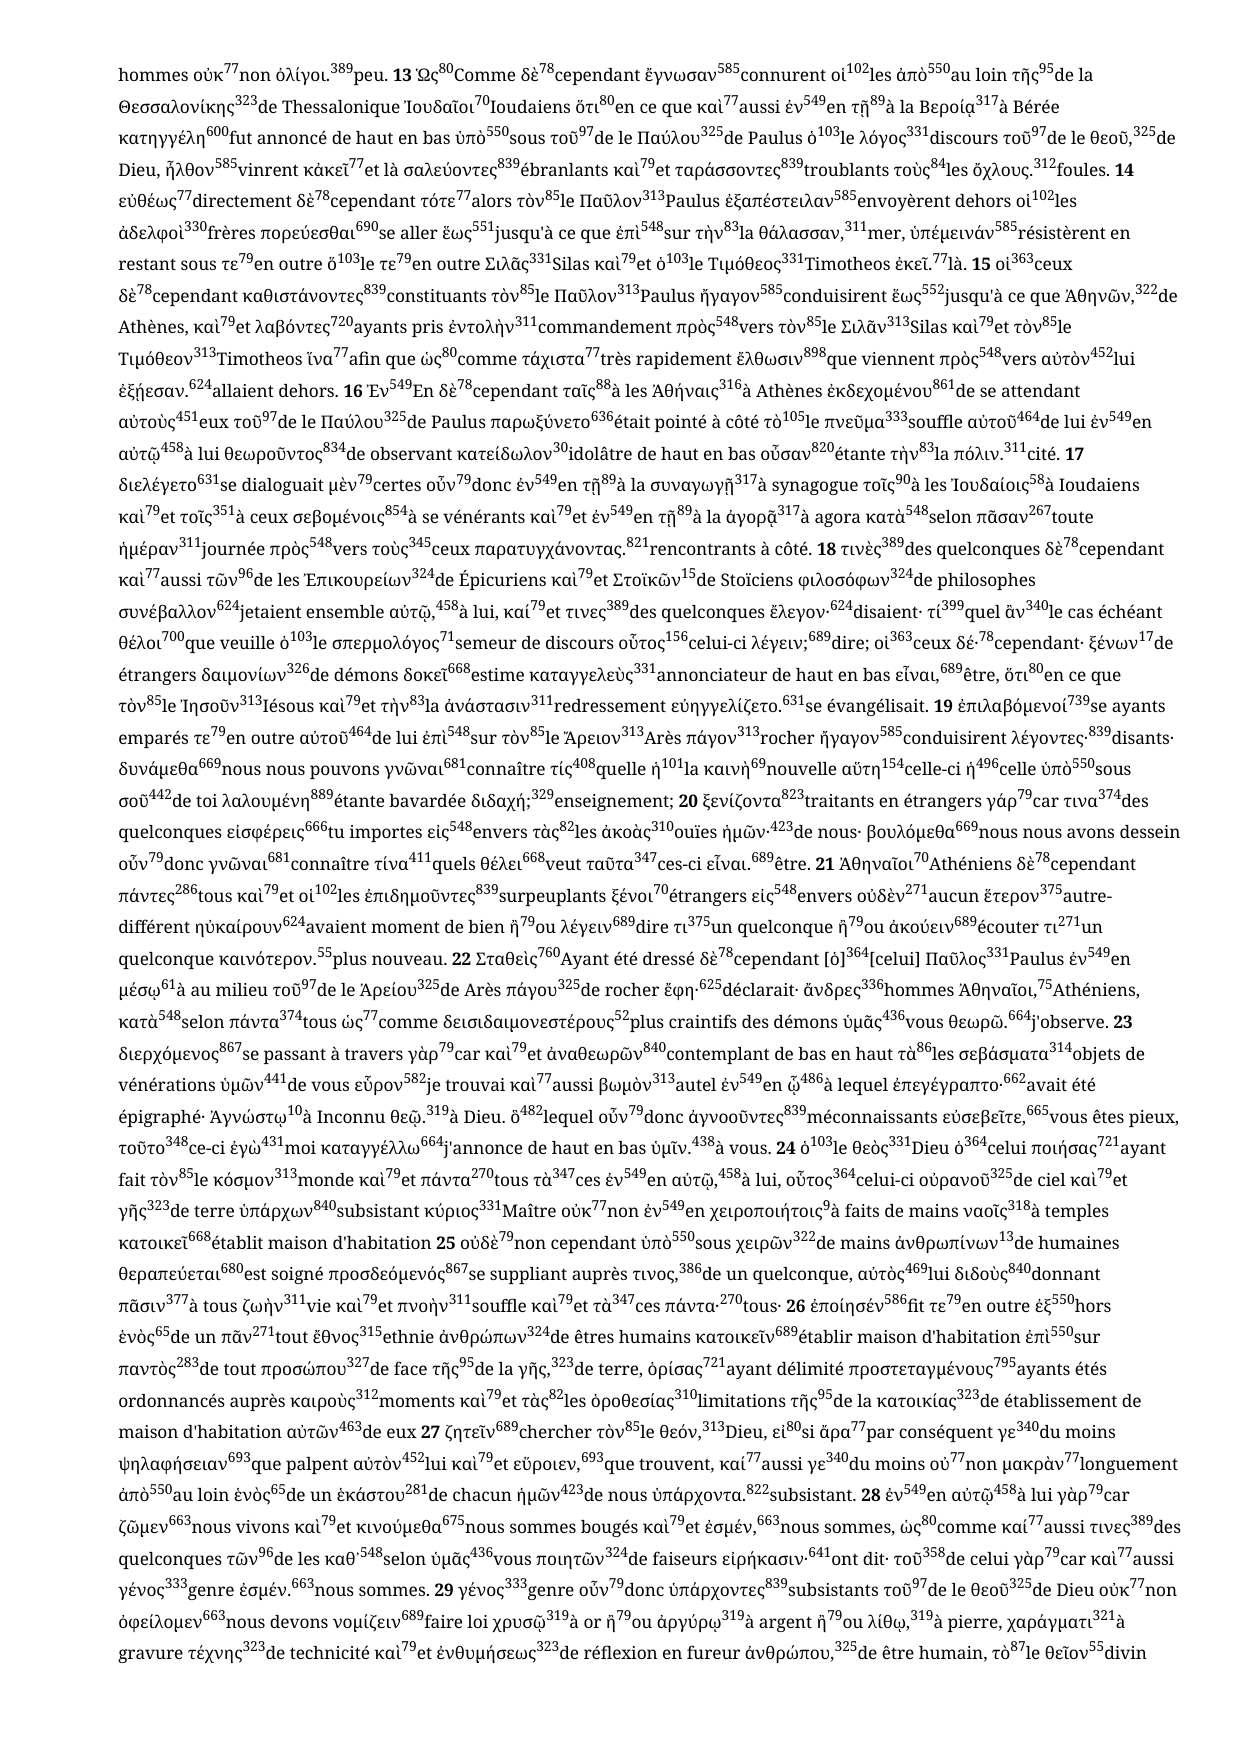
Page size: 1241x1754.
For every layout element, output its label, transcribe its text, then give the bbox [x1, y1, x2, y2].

text 1 Διοδεύσαντες720Ayants faits route à travers δὲ78cependant τὴν83la Ἀμφίπολιν311Amphipolis καὶ79et τὴν83la Ἀπολλωνίαν311Apollonie ἦλθον585vinrent εἰς548envers Θεσσαλονίκην311Thessalonique ὅπου77là où ἦν625était συναγωγὴ329synagogue τῶν96de les Ἰουδαίων.64de Ioudaiens. 2 κατὰ548selon δὲ78cependant τὸ348ce εἰωθὸς772ayant habitué τῷ91à le Παύλῳ319à Paulus εἰσῆλθεν586vint à l'intérieur πρὸς548vers αὐτοὺς451eux καὶ79et ἐπὶ548sur σάββατα314sabbats τρία180trois διελέξατο592se dialogua αὐτοῖς457à eux ἀπὸ550au loin τῶν94de les γραφῶν,322de graphes, 3 διανοίγων840entrouvrant καὶ79et παρατιθέμενος867se posant à côté ὅτι80en ce que τὸν85le χριστὸν313Christ ἔδει625attachait de lien παθεῖν681souffrir καὶ79et ἀναστῆναι681redresser ἐκ550hors νεκρῶν64de morts καὶ79et ὅτι80en ce que οὗτός364celui-ci ἐστιν668est ὁ103le χριστὸς331Christ [ὁ]103[le] Ἰησοῦς331Iésous ὃν480lequel ἐγὼ431moi καταγγέλλω664j'annonce de haut en bas ὑμῖν.438à vous. 4 καί79et τινες389des quelconques ἐξ550hors αὐτῶν463de eux ἐπείσθησαν599furent persuadé καὶ79et προσεκληρώθησαν599furent tiré au sort auprès τῷ91à le Παύλῳ319à Paulus καὶ79et τῷ91à le Σιλᾷ,319à Silas, τῶν357de ceux τε79en outre σεβομένων860de se vénérants Ἑλλήνων324de Hellèns πλῆθος333multitude πολύ,289nombreux, γυναικῶν322de femmes τε79en outre τῶν94de les πρώτων13de premières οὐκ77non ὀλίγαι.387peu. 5 Ζηλώσαντες720Ayants zélés δὲ78cependant οἱ102les Ἰουδαῖοι70Ioudaiens καὶ79et προσλαβόμενοι739se ayants pris auprès τῶν96de les ἀγοραίων64de appartenants aux agoras ἄνδρας312hommes τινὰς268des quelconques πονηροὺς3méchants καὶ79et ὀχλοποιήσαντες720ayants faits foules ἐθορύβουν624tumultuaient τὴν83la πόλιν311cité καὶ79et ἐπιστάντες720ayants présentés τῇ89à la οἰκίᾳ317à maison d'habitation Ἰάσονος325de Iason ἐζήτουν624cherchaient αὐτοὺς451eux προαγαγεῖν681mener devant εἰς548envers τὸν85le δῆμον·313population· 6 μὴ77ne pas εὑρόντες720ayants trouvés δὲ78cependant αὐτοὺς451eux ἔσυρον624traînaient Ἰάσονα313Iason καί79et τινας268des quelconques ἀδελφοὺς312frères ἐπὶ548sur τοὺς84les πολιτάρχας312chefs de cité βοῶντες839beuglants ὅτι80en ce que οἱ363ceux τὴν83la οἰκουμένην311écoumène ἀναστατώσαντες720ayants dérangés οὗτοι363ceux-ci καὶ77aussi ἐνθάδε77ici-même πάρεισιν,667sont à côté, 7 οὓς479lesquels ὑποδέδεκται648s'a accepté en dessous Ἰάσων·331Iason· καὶ79et οὗτοι363ceux-ci πάντες286tous ἀπέναντι552depuis en-devant τῶν98de les δογμάτων326de dogmes Καίσαρος325de Kaesar πράσσουσιν667pratiquent βασιλέα313roi ἕτερον115autre-différent λέγοντες839disants εἶναι689être Ἰησοῦν.313Iésous. 8 ἐτάραξαν585troublèrent δὲ78cependant τὸν85le ὄχλον313foule καὶ79et τοὺς84les πολιτάρχας312chefs de cité ἀκούοντας821écoutants ταῦτα,347ces-ci, 9 καὶ79et λαβόντες720ayants pris τὸ87le ἱκανὸν55assez-important παρὰ550à côté τοῦ97de le Ἰάσονος325de Iason καὶ79et τῶν96de les λοιπῶν383de restants ἀπέλυσαν585délièrent au loin αὐτούς.451eux. 10 Οἱ102Les δὲ78cependant ἀδελφοὶ330frères εὐθέως77directement διὰ550par νυκτὸς323de nuit ἐξέπεμψαν585mandèrent dehors τόν85le τε79en outre Παῦλον313Paulus καὶ79et τὸν85le Σιλᾶν313Silas εἰς548envers Βέροιαν,311Bérée, οἵτινες497lesquels des quelconques παραγενόμενοι739se ayants devenus à côté εἰς548envers τὴν83la συναγωγὴν311synagogue τῶν96de les Ἰουδαίων64de Ioudaiens ἀπῄεσαν.624étaient au loin. 11 οὗτοι363ceux-ci δὲ78cependant ἦσαν624étaient εὐγενέστεροι46genres plus nobles τῶν357de ceux ἐν549en Θεσσαλονίκῃ,317à Thessalonique, οἵτινες497lesquels des quelconques ἐδέξαντο591se acceptèrent τὸν85le λόγον313discours μετὰ550avec πάσης279de toute προθυμίας323de promptitude fureur καθ᾽548selon ἡμέραν311journée ἀνακρίνοντες839jugeants de bas en haut τὰς82les γραφὰς310graphes εἰ80si ἔχοι700que ait ταῦτα365ces-ci οὕτως.77ainsi. 12 πολλοὶ389nombreux μὲν77certes οὖν79donc ἐξ550hors αὐτῶν463de eux ἐπίστευσαν585crurent καὶ79et τῶν94de les Ἑλληνίδων322de Hellènes γυναικῶν322de femmes τῶν94de les εὐσχημόνων13de élégantes καὶ79et ἀνδρῶν324de hommes οὐκ77non ὀλίγοι.389peu. 13 Ὡς80Comme δὲ78cependant ἔγνωσαν585connurent οἱ102les ἀπὸ550au loin τῆς95de la Θεσσαλονίκης323de Thessalonique Ἰουδαῖοι70Ioudaiens ὅτι80en ce que καὶ77aussi ἐν549en τῇ89à la Βεροίᾳ317à Bérée κατηγγέλη600fut annoncé de haut en bas ὑπὸ550sous τοῦ97de le Παύλου325de Paulus ὁ103le λόγος331discours τοῦ97de le θεοῦ,325de Dieu, ἦλθον585vinrent κἀκεῖ77et là σαλεύοντες839ébranlants καὶ79et ταράσσοντες839troublants τοὺς84les ὄχλους.312foules. 14 εὐθέως77directement δὲ78cependant τότε77alors τὸν85le Παῦλον313Paulus ἐξαπέστειλαν585envoyèrent dehors οἱ102les ἀδελφοὶ330frères πορεύεσθαι690se aller ἕως551jusqu'à ce que ἐπὶ548sur τὴν83la θάλασσαν,311mer, ὑπέμεινάν585résistèrent en restant sous τε79en outre ὅ103le τε79en outre Σιλᾶς331Silas καὶ79et ὁ103le Τιμόθεος331Timotheos ἐκεῖ.77là. 15 οἱ363ceux δὲ78cependant καθιστάνοντες839constituants τὸν85le Παῦλον313Paulus ἤγαγον585conduisirent ἕως552jusqu'à ce que Ἀθηνῶν,322de Athènes, καὶ79et λαβόντες720ayants pris ἐντολὴν311commandement πρὸς548vers τὸν85le Σιλᾶν313Silas καὶ79et τὸν85le Τιμόθεον313Timotheos ἵνα77afin que ὡς80comme τάχιστα77très rapidement ἔλθωσιν898que viennent πρὸς548vers αὐτὸν452lui ἐξῄεσαν.624allaient dehors. 16 Ἐν549En δὲ78cependant ταῖς88à les Ἀθήναις316à Athènes ἐκδεχομένου861de se attendant αὐτοὺς451eux τοῦ97de le Παύλου325de Paulus παρωξύνετο636était pointé à côté τὸ105le πνεῦμα333souffle αὐτοῦ464de lui ἐν549en αὐτῷ458à lui θεωροῦντος834de observant κατείδωλον30idolâtre de haut en bas οὖσαν820étante τὴν83la πόλιν.311cité. 17 διελέγετο631se dialoguait μὲν79certes οὖν79donc ἐν549en τῇ89à la συναγωγῇ317à synagogue τοῖς90à les Ἰουδαίοις58à Ioudaiens καὶ79et τοῖς351à ceux σεβομένοις854à se vénérants καὶ79et ἐν549en τῇ89à la ἀγορᾷ317à agora κατὰ548selon πᾶσαν267toute ἡμέραν311journée πρὸς548vers τοὺς345ceux παρατυγχάνοντας.821rencontrants à côté. 18 τινὲς389des quelconques δὲ78cependant καὶ77aussi τῶν96de les Ἐπικουρείων324de Épicuriens καὶ79et Στοϊκῶν15de Stoïciens φιλοσόφων324de philosophes συνέβαλλον624jetaient ensemble αὐτῷ,458à lui, καί79et τινες389des quelconques ἔλεγον·624disaient· τί399quel ἂν340le cas échéant θέλοι700que veuille ὁ103le σπερμολόγος71semeur de discours οὗτος156celui-ci λέγειν;689dire; οἱ363ceux δέ·78cependant· ξένων17de étrangers δαιμονίων326de démons δοκεῖ668estime καταγγελεὺς331annonciateur de haut en bas εἶναι,689être, ὅτι80en ce que τὸν85le Ἰησοῦν313Iésous καὶ79et τὴν83la ἀνάστασιν311redressement εὐηγγελίζετο.631se évangélisait. 19 ἐπιλαβόμενοί739se ayants emparés τε79en outre αὐτοῦ464de lui ἐπὶ548sur τὸν85le Ἄρειον313Arès πάγον313rocher ἤγαγον585conduisirent λέγοντες·839disants· δυνάμεθα669nous nous pouvons γνῶναι681connaître τίς408quelle ἡ101la καινὴ69nouvelle αὕτη154celle-ci ἡ496celle ὑπὸ550sous σοῦ442de toi λαλουμένη889étante bavardée διδαχή;329enseignement; 20 ξενίζοντα823traitants en étrangers γάρ79car τινα374des quelconques εἰσφέρεις666tu importes εἰς548envers τὰς82les ἀκοὰς310ouïes ἡμῶν·423de nous· βουλόμεθα669nous nous avons dessein οὖν79donc γνῶναι681connaître τίνα411quels θέλει668veut ταῦτα347ces-ci εἶναι.689être. 21 Ἀθηναῖοι70Athéniens δὲ78cependant πάντες286tous καὶ79et οἱ102les ἐπιδημοῦντες839surpeuplants ξένοι70étrangers εἰς548envers οὐδὲν271aucun ἕτερον375autre-différent ηὐκαίρουν624avaient moment de bien ἢ79ou λέγειν689dire τι375un quelconque ἢ79ou ἀκούειν689écouter τι271un quelconque καινότερον.55plus nouveau. 22 Σταθεὶς760Ayant été dressé δὲ78cependant [ὁ]364[celui] Παῦλος331Paulus ἐν549en μέσῳ61à au milieu τοῦ97de le Ἀρείου325de Arès πάγου325de rocher ἔφη·625déclarait· ἄνδρες336hommes Ἀθηναῖοι,75Athéniens, κατὰ548selon πάντα374tous ὡς77comme δεισιδαιμονεστέρους52plus craintifs des démons ὑμᾶς436vous θεωρῶ.664j'observe. 23 διερχόμενος867se passant à travers γὰρ79car καὶ79et ἀναθεωρῶν840contemplant de bas en haut τὰ86les σεβάσματα314objets de vénérations ὑμῶν441de vous εὗρον582je trouvai καὶ77aussi βωμὸν313autel ἐν549en ᾧ486à lequel ἐπεγέγραπτο·662avait été épigraphé· Ἀγνώστῳ10à Inconnu θεῷ.319à Dieu. ὃ482lequel οὖν79donc ἀγνοοῦντες839méconnaissants εὐσεβεῖτε,665vous êtes pieux, τοῦτο348ce-ci ἐγὼ431moi καταγγέλλω664j'annonce de haut en bas ὑμῖν.438à vous. 24 ὁ103le θεὸς331Dieu ὁ364celui ποιήσας721ayant fait τὸν85le κόσμον313monde καὶ79et πάντα270tous τὰ347ces ἐν549en αὐτῷ,458à lui, οὗτος364celui-ci οὐρανοῦ325de ciel καὶ79et γῆς323de terre ὑπάρχων840subsistant κύριος331Maître οὐκ77non ἐν549en χειροποιήτοις9à faits de mains ναοῖς318à temples κατοικεῖ668établit maison d'habitation 25 οὐδὲ79non cependant ὑπὸ550sous χειρῶν322de mains ἀνθρωπίνων13de humaines θεραπεύεται680est soigné προσδεόμενός867se suppliant auprès τινος,386de un quelconque, αὐτὸς469lui διδοὺς840donnant πᾶσιν377à tous ζωὴν311vie καὶ79et πνοὴν311souffle καὶ79et τὰ347ces πάντα·270tous· 26 ἐποίησέν586fit τε79en outre ἐξ550hors ἑνὸς65de un πᾶν271tout ἔθνος315ethnie ἀνθρώπων324de êtres humains κατοικεῖν689établir maison d'habitation ἐπὶ550sur παντὸς283de tout προσώπου327de face τῆς95de la γῆς,323de terre, ὁρίσας721ayant délimité προστεταγμένους795ayants étés ordonnancés auprès καιροὺς312moments καὶ79et τὰς82les ὁροθεσίας310limitations τῆς95de la κατοικίας323de établissement de maison d'habitation αὐτῶν463de eux 27 ζητεῖν689chercher τὸν85le θεόν,313Dieu, εἰ80si ἄρα77par conséquent γε340du moins ψηλαφήσειαν693que palpent αὐτὸν452lui καὶ79et εὕροιεν,693que trouvent, καί77aussi γε340du moins οὐ77non μακρὰν77longuement ἀπὸ550au loin ἑνὸς65de un ἑκάστου281de chacun ἡμῶν423de nous ὑπάρχοντα.822subsistant. 28 ἐν549en αὐτῷ458à lui γὰρ79car ζῶμεν663nous vivons καὶ79et κινούμεθα675nous sommes bougés καὶ79et ἐσμέν,663nous sommes, ὡς80comme καί77aussi τινες389des quelconques τῶν96de les καθ᾽548selon ὑμᾶς436vous ποιητῶν324de faiseurs εἰρήκασιν·641ont dit· τοῦ358de celui γὰρ79car καὶ77aussi γένος333genre ἐσμέν.663nous sommes. 29 γένος333genre οὖν79donc ὑπάρχοντες839subsistants τοῦ97de le θεοῦ325de Dieu οὐκ77non ὀφείλομεν663nous devons νομίζειν689faire loi χρυσῷ319à or ἢ79ou ἀργύρῳ319à argent ἢ79ou λίθῳ,319à pierre, χαράγματι321à gravure τέχνης323de technicité καὶ79et ἐνθυμήσεως323de réflexion en fureur ἀνθρώπου,325de être humain, τὸ87le θεῖον55divin εἶναι689être ὅμοιον.34semblable. 30 τοὺς84les μὲν340certes οὖν79donc χρόνους312temps τῆς95de la ἀγνοίας323de méconnaissance ὑπεριδὼν721ayant su au-dessus ὁ103le θεός,331Dieu, τὰ347ces νῦν77maintenant παραγγέλλει668message à côté τοῖς90à les ἀνθρώποις318à êtres humains πάντας372tous πανταχοῦ77partout μετανοεῖν,689transintelliger, 31 καθότι80de haut en bas en ce que ἔστησεν586dressa ἡμέραν311journée ἐν549en ᾗ484à laquelle μέλλει668immine κρίνειν689juger τὴν83la οἰκουμένην311écoumène ἐν549en δικαιοσύνῃ,317à justice, ἐν549en ἀνδρὶ319à homme ᾧ486à lequel ὥρισεν,586délimita, πίστιν311croyance παρασχὼν721ayant fourni πᾶσιν377à tous ἀναστήσας721ayant redressé αὐτὸν452lui ἐκ550hors νεκρῶν.64de morts. 32 Ἀκούσαντες720Ayants écoutés δὲ78cependant ἀνάστασιν311redressement νεκρῶν64de morts οἱ468ceux μὲν79certes ἐχλεύαζον,624moquaient, οἱ468ceux δὲ78cependant εἶπαν·585dirent· ἀκουσόμεθά607nous nous écouterons σου442de toi περὶ550autour τούτου360de ce-ci καὶ77aussi πάλιν.77de nouveau. 33 οὕτως77ainsi ὁ103le Παῦλος331Paulus ἐξῆλθεν586sortit ἐκ550hors μέσου67de au milieu αὐτῶν.463de eux. 34 τινὲς286des quelconques δὲ78cependant ἄνδρες330hommes κολληθέντες759ayants étés collés αὐτῷ458à lui ἐπίστευσαν,585crurent, ἐν549en οἷς485à lesquels καὶ79et Διονύσιος331Dionusios ὁ103le Ἀρεοπαγίτης331Aréopagite καὶ79et γυνὴ329femme ὀνόματι321à nom Δάμαρις329Damaris καὶ79et ἕτεροι389autres-différents σὺν549avec αὐτοῖς.457à eux. [118, 59, 1181, 1665]
